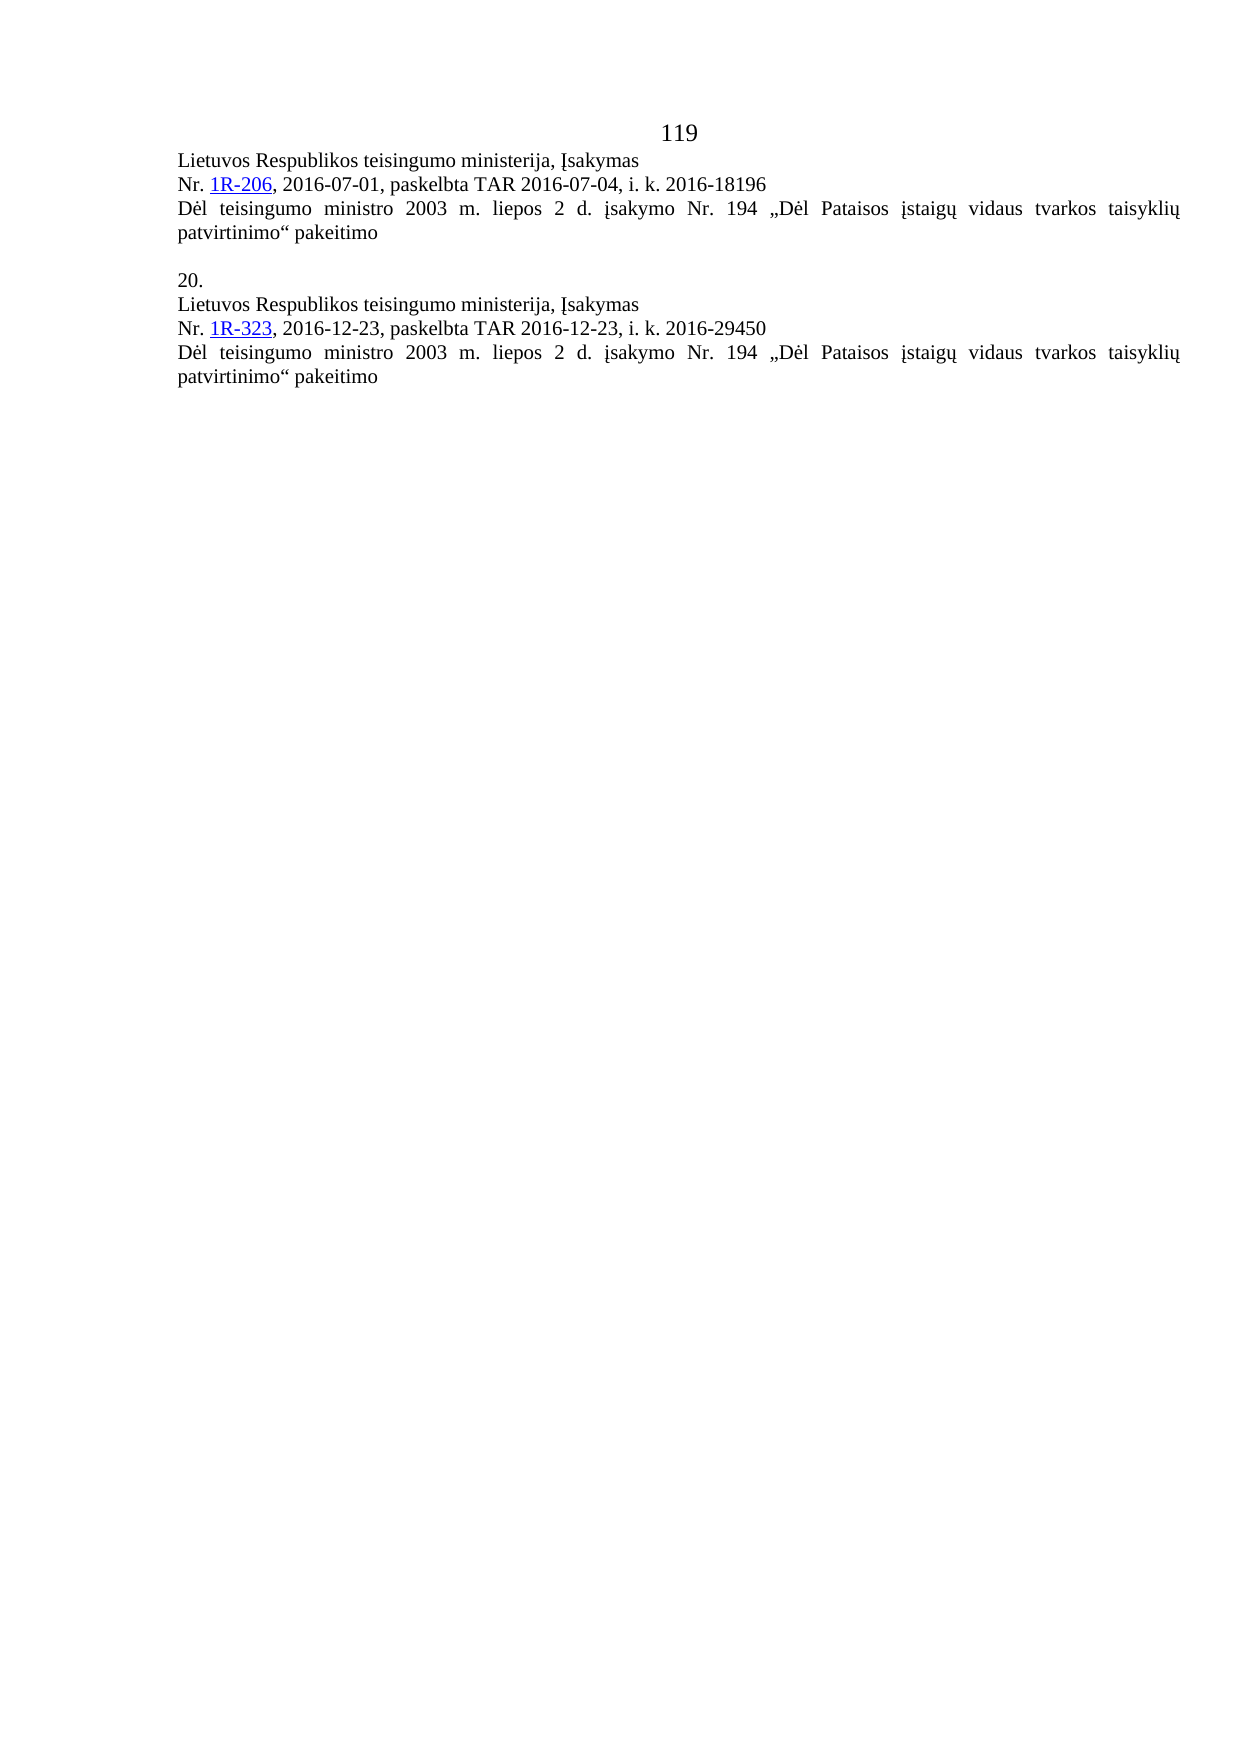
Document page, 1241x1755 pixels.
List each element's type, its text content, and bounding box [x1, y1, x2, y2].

text Lietuvos Respublikos teisingumo ministerija, Įsakymas [177, 148, 1181, 172]
text Dėl teisingumo ministro 2003 m. liepos 2 d. įsakymo Nr. 194 „Dėl Pataisos įstaigų vidaus tvarkos taisyklių patvirtinimo“ pakeitimo [177, 196, 1181, 244]
text 20. [177, 268, 1181, 292]
text Nr. 1R-323, 2016-12-23, paskelbta TAR 2016-12-23, i. k. 2016-29450 [177, 316, 1181, 340]
text Dėl teisingumo ministro 2003 m. liepos 2 d. įsakymo Nr. 194 „Dėl Pataisos įstaigų vidaus tvarkos taisyklių patvirtinimo“ pakeitimo [177, 340, 1181, 388]
text Lietuvos Respublikos teisingumo ministerija, Įsakymas [177, 292, 1181, 316]
text Nr. 1R-206, 2016-07-01, paskelbta TAR 2016-07-04, i. k. 2016-18196 [177, 172, 1181, 196]
